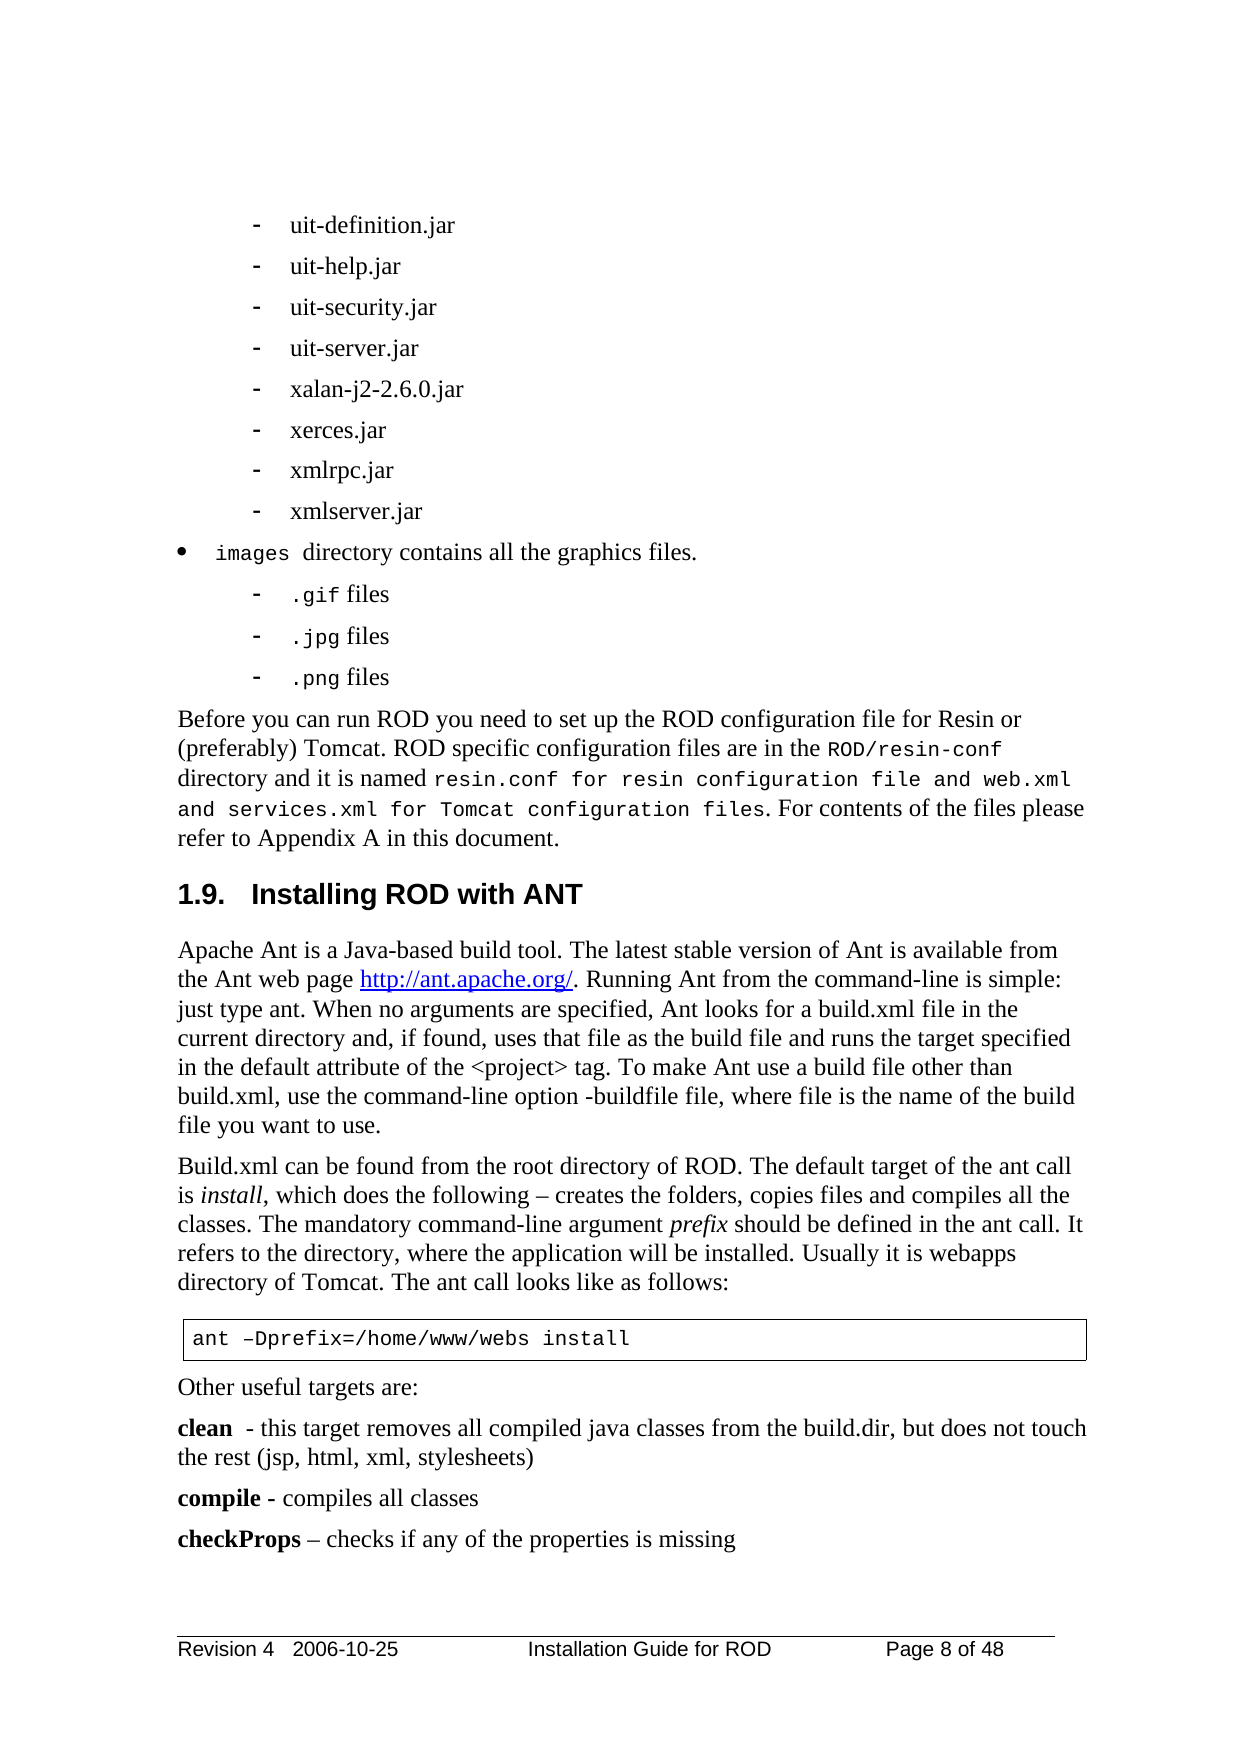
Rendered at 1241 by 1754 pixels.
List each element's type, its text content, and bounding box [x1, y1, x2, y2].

list uit-security.jar [252, 292, 1092, 321]
subtitle Installing ROD with ANT [177, 877, 1092, 911]
list .jpg files [252, 621, 1092, 651]
list images directory contains all the graphics files. [177, 537, 1092, 567]
text Build.xml can be found from the root directory of ROD. The default target of the ant call is install, which does the following – creates the folders, copies files and compiles all the classes. The mandatory command-line argument prefix should be defined in the ant call. It refers to the directory, where the application will be installed. Usually it is webapps directory of Tomcat. The ant call looks like as follows: [177, 1151, 1092, 1296]
text ant –Dprefix=/home/www/webs install [184, 1320, 1086, 1360]
text Before you can run ROD you need to set up the ROD configuration file for Resin or (preferably) Tomcat. ROD specific configuration files are in the ROD/resin-conf directory and it is named resin.conf for resin configuration file and web.xml and services.xml for Tomcat configuration files. For contents of the files please refer to Appendix A in this document. [177, 704, 1092, 852]
list .gif files [252, 579, 1092, 609]
list xalan-j2-2.6.0.jar [252, 374, 1092, 403]
list .png files [252, 662, 1092, 692]
list uit-server.jar [252, 333, 1092, 362]
list xmlrpc.jar [252, 455, 1092, 484]
text clean - this target removes all compiled java classes from the build.dir, but does not touch the rest (jsp, html, xml, stylesheets) [177, 1413, 1092, 1471]
list xmlserver.jar [252, 496, 1092, 525]
text checkProps – checks if any of the properties is missing [177, 1524, 1092, 1553]
text Other useful targets are: [177, 1372, 1092, 1401]
list uit-definition.jar [252, 210, 1092, 239]
list uit-help.jar [252, 251, 1092, 280]
text Apache Ant is a Java-based build tool. The latest stable version of Ant is available from the Ant web page http://ant.apache.org/. Running Ant from the command-line is simple: just type ant. When no arguments are specified, Ant looks for a build.xml file in the current directory and, if found, uses that file as the build file and runs the target specified in the default attribute of the <project> tag. To make Ant use a build file other than build.xml, use the command-line option -buildfile file, where file is the name of the build file you want to use. [177, 935, 1092, 1139]
list xerces.jar [252, 414, 1092, 443]
text compile - compiles all classes [177, 1483, 1092, 1512]
